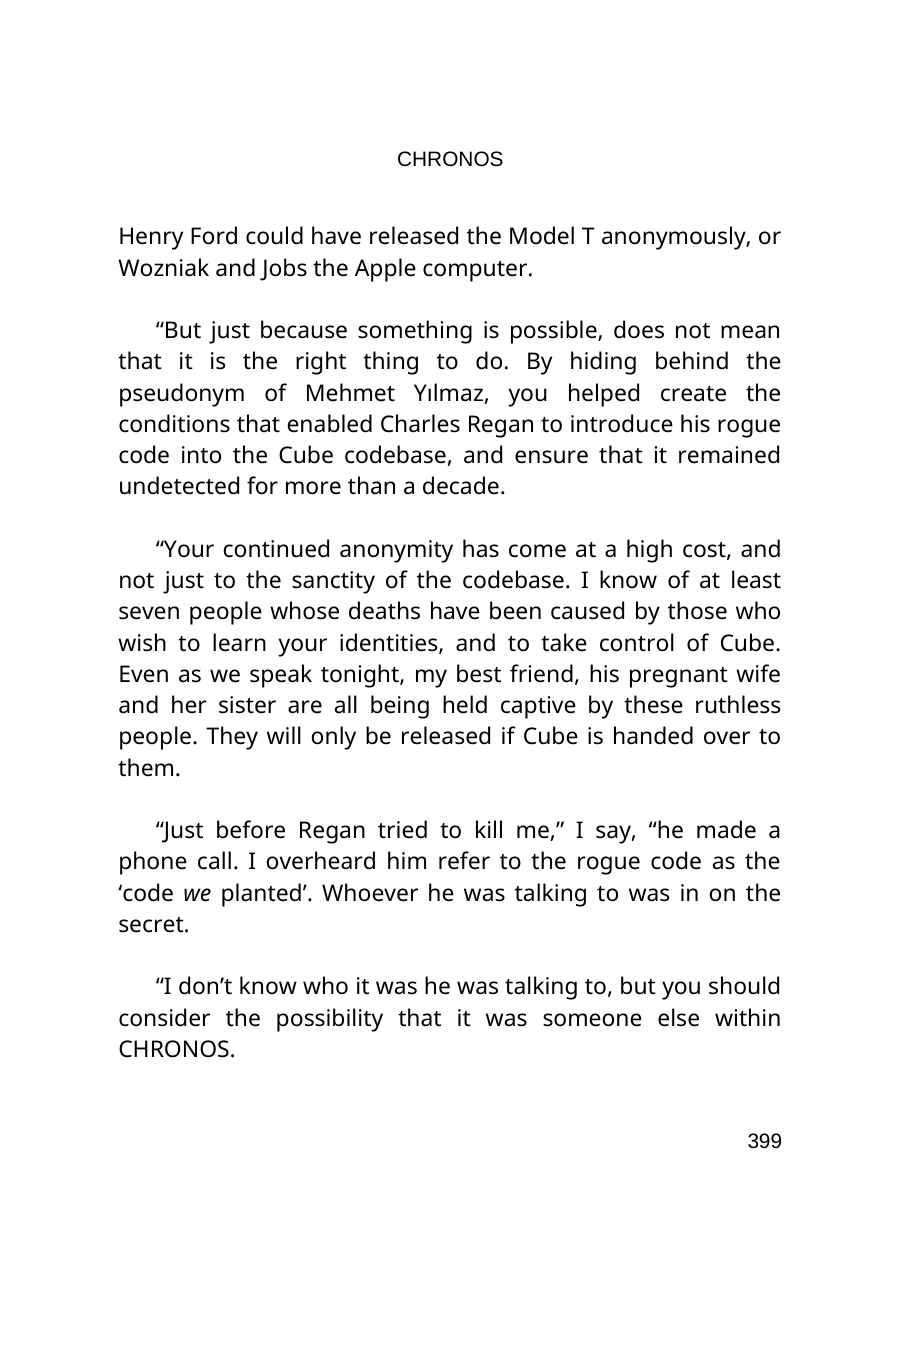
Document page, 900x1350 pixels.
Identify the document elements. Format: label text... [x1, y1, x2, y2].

text Henry Ford could have released the Model T anonymously, or Wozniak and Jobs the Apple computer. [118, 220, 782, 283]
text “But just because something is possible, does not mean that it is the right thing to do. By hiding behind the pseudonym of Mehmet Yılmaz, you helped create the conditions that enabled Charles Regan to introduce his rogue code into the Cube codebase, and ensure that it remained undetected for more than a decade. [118, 314, 782, 501]
text “Just before Regan tried to kill me,” I say, “he made a phone call. I overheard him refer to the rogue code as the ‘code we planted’. Whoever he was talking to was in on the secret. [118, 814, 782, 939]
text “Your continued anonymity has come at a high cost, and not just to the sanctity of the codebase. I know of at least seven people whose deaths have been caused by those who wish to learn your identities, and to take control of Cube. Even as we speak tonight, my best friend, his pregnant wife and her sister are all being held captive by these ruthless people. They will only be released if Cube is handed over to them. [118, 533, 782, 783]
text “I don’t know who it was he was talking to, but you should consider the possibility that it was someone else within CHRONOS. [118, 970, 782, 1064]
